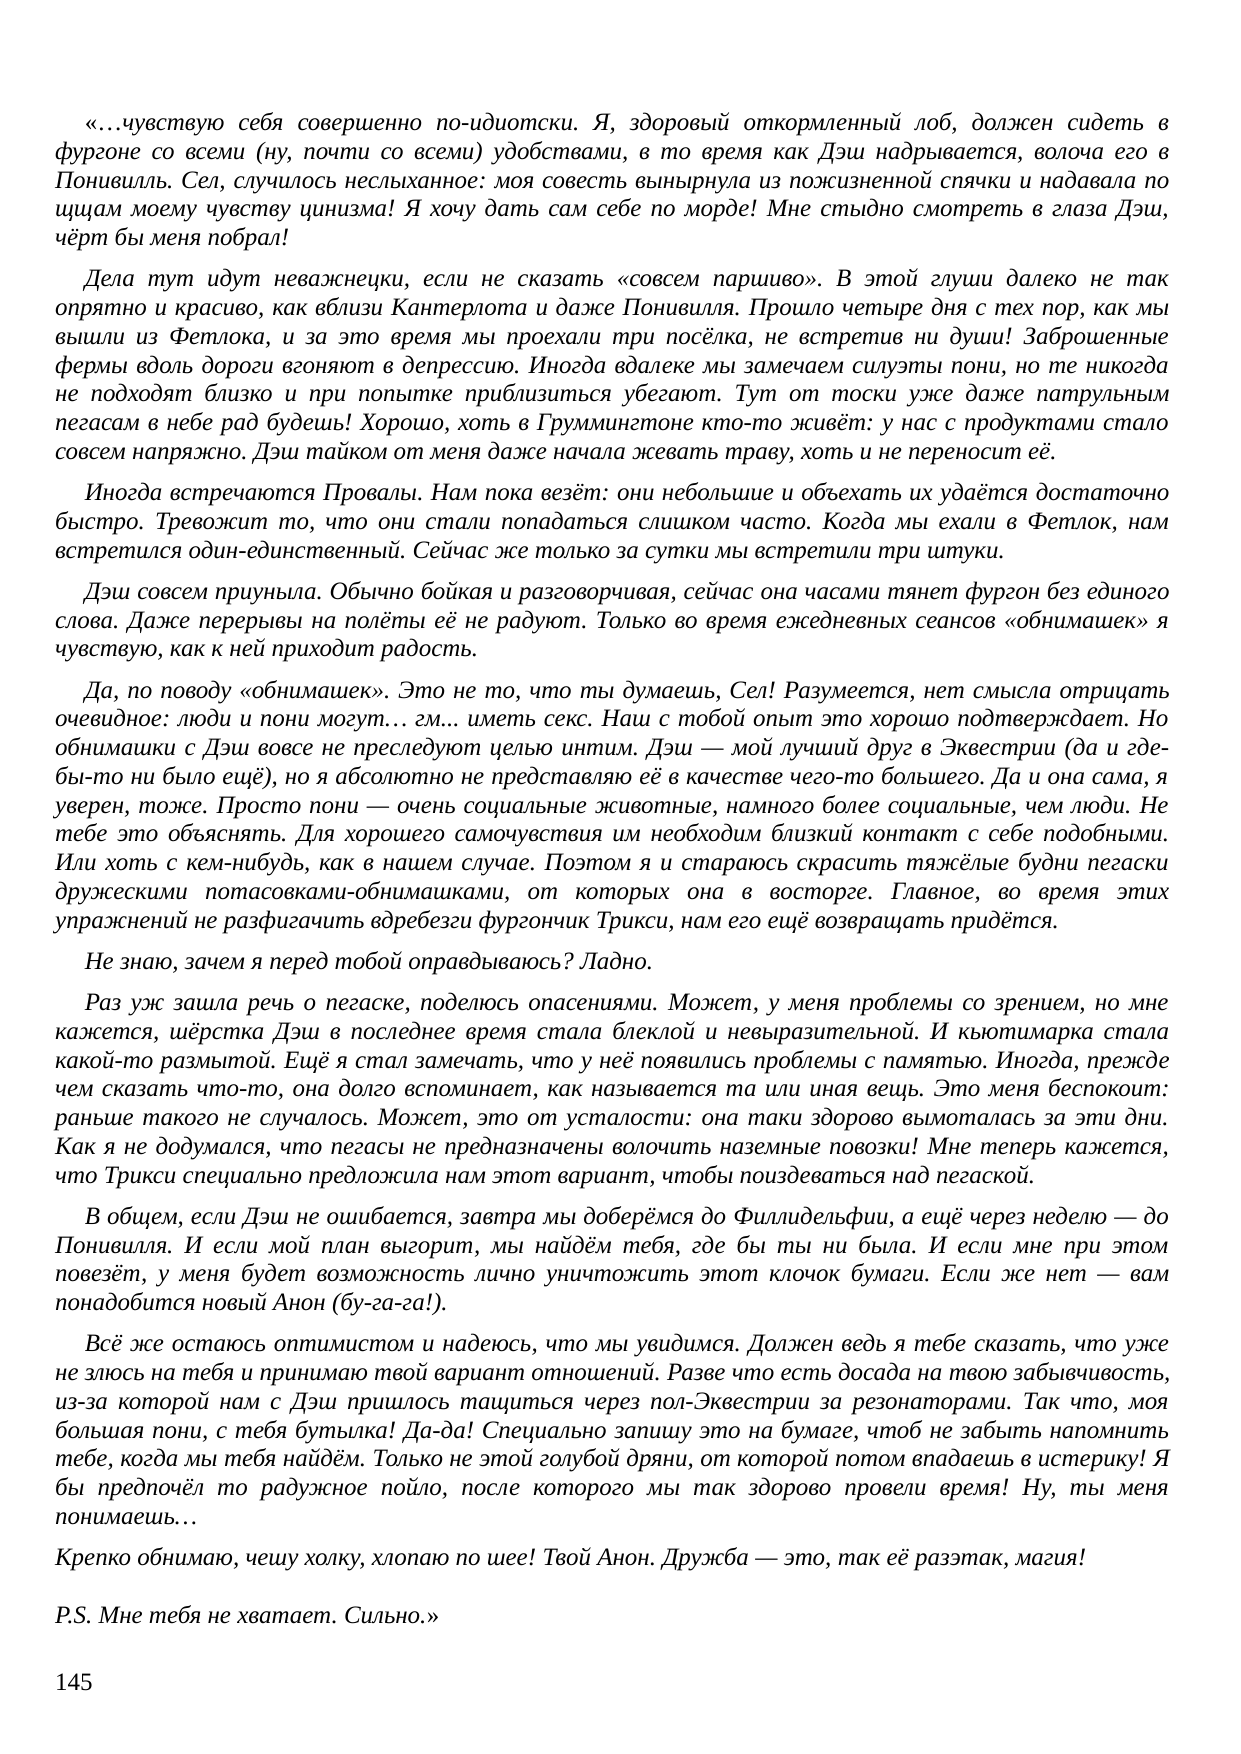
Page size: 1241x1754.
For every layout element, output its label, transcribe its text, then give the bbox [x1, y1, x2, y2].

text Иногда встречаются Провалы. Нам пока везёт: они небольшие и объехать их удаётся достаточно быстро. Тревожит то, что они стали попадаться слишком часто. Когда мы ехали в Фетлок, нам встретился один-единственный. Сейчас же только за сутки мы встретили три штуки. [55, 477, 1173, 563]
text «…чувствую себя совершенно по-идиотски. Я, здоровый откормленный лоб, должен сидеть в фургоне со всеми (ну, почти со всеми) удобствами, в то время как Дэш надрывается, волоча его в Понивилль. Сел, случилось неслыханное: моя совесть вынырнула из пожизненной спячки и надавала по щщам моему чувству цинизма! Я хочу дать сам себе по морде! Мне стыдно смотреть в глаза Дэш, чёрт бы меня побрал! [55, 107, 1173, 251]
text Дэш совсем приуныла. Обычно бойкая и разговорчивая, сейчас она часами тянет фургон без единого слова. Даже перерывы на полёты её не радуют. Только во время ежедневных сеансов «обнимашек» я чувствую, как к ней приходит радость. [55, 576, 1173, 662]
text P.S. Мне тебя не хватает. Сильно.» [55, 1600, 1173, 1628]
text Раз уж зашла речь о пегаске, поделюсь опасениями. Может, у меня проблемы со зрением, но мне кажется, шёрстка Дэш в последнее время стала блеклой и невыразительной. И кьютимарка стала какой-то размытой. Ещё я стал замечать, что у неё появились проблемы с памятью. Иногда, прежде чем сказать что-то, она долго вспоминает, как называется та или иная вещь. Это меня беспокоит: раньше такого не случалось. Может, это от усталости: она таки здорово вымоталась за эти дни. Как я не додумался, что пегасы не предназначены волочить наземные повозки! Мне теперь кажется, что Трикси специально предложила нам этот вариант, чтобы поиздеваться над пегаской. [55, 987, 1173, 1188]
text Да, по поводу «обнимашек». Это не то, что ты думаешь, Сел! Разумеется, нет смысла отрицать очевидное: люди и пони могут… гм... иметь секс. Наш с тобой опыт это хорошо подтверждает. Но обнимашки с Дэш вовсе не преследуют целью интим. Дэш — мой лучший друг в Эквестрии (да и где-бы-то ни было ещё), но я абсолютно не представляю её в качестве чего-то большего. Да и она сама, я уверен, тоже. Просто пони — очень социальные животные, намного более социальные, чем люди. Не тебе это объяснять. Для хорошего самочувствия им необходим близкий контакт с себе подобными. Или хоть с кем-нибудь, как в нашем случае. Поэтом я и стараюсь скрасить тяжёлые будни пегаски дружескими потасовками-обнимашками, от которых она в восторге. Главное, во время этих упражнений не разфигачить вдребезги фургончик Трикси, нам его ещё возвращать придётся. [55, 675, 1173, 933]
text Всё же остаюсь оптимистом и надеюсь, что мы увидимся. Должен ведь я тебе сказать, что уже не злюсь на тебя и принимаю твой вариант отношений. Разве что есть досада на твою забывчивость, из-за которой нам с Дэш пришлось тащиться через пол-Эквестрии за резонаторами. Так что, моя большая пони, с тебя бутылка! Да-да! Специально запишу это на бумаге, чтоб не забыть напомнить тебе, когда мы тебя найдём. Только не этой голубой дряни, от которой потом впадаешь в истерику! Я бы предпочёл то радужное пойло, после которого мы так здорово провели время! Ну, ты меня понимаешь… [55, 1328, 1173, 1530]
text В общем, если Дэш не ошибается, завтра мы доберёмся до Филлидельфии, а ещё через неделю — до Понивилля. И если мой план выгорит, мы найдём тебя, где бы ты ни была. И если мне при этом повезёт, у меня будет возможность лично уничтожить этот клочок бумаги. Если же нет — вам понадобится новый Анон (бу-га-га!). [55, 1201, 1173, 1316]
text Крепко обнимаю, чешу холку, хлопаю по шее! Твой Анон. Дружба — это, так её разэтак, магия! [55, 1542, 1173, 1571]
text Не знаю, зачем я перед тобой оправдываюсь? Ладно. [55, 946, 1173, 975]
text Дела тут идут неважнецки, если не сказать «совсем паршиво». В этой глуши далеко не так опрятно и красиво, как вблизи Кантерлота и даже Понивилля. Прошло четыре дня с тех пор, как мы вышли из Фетлока, и за это время мы проехали три посёлка, не встретив ни души! Заброшенные фермы вдоль дороги вгоняют в депрессию. Иногда вдалеке мы замечаем силуэты пони, но те никогда не подходят близко и при попытке приблизиться убегают. Тут от тоски уже даже патрульным пегасам в небе рад будешь! Хорошо, хоть в Груммингтоне кто-то живёт: у нас с продуктами стало совсем напряжно. Дэш тайком от меня даже начала жевать траву, хоть и не переносит её. [55, 263, 1173, 465]
